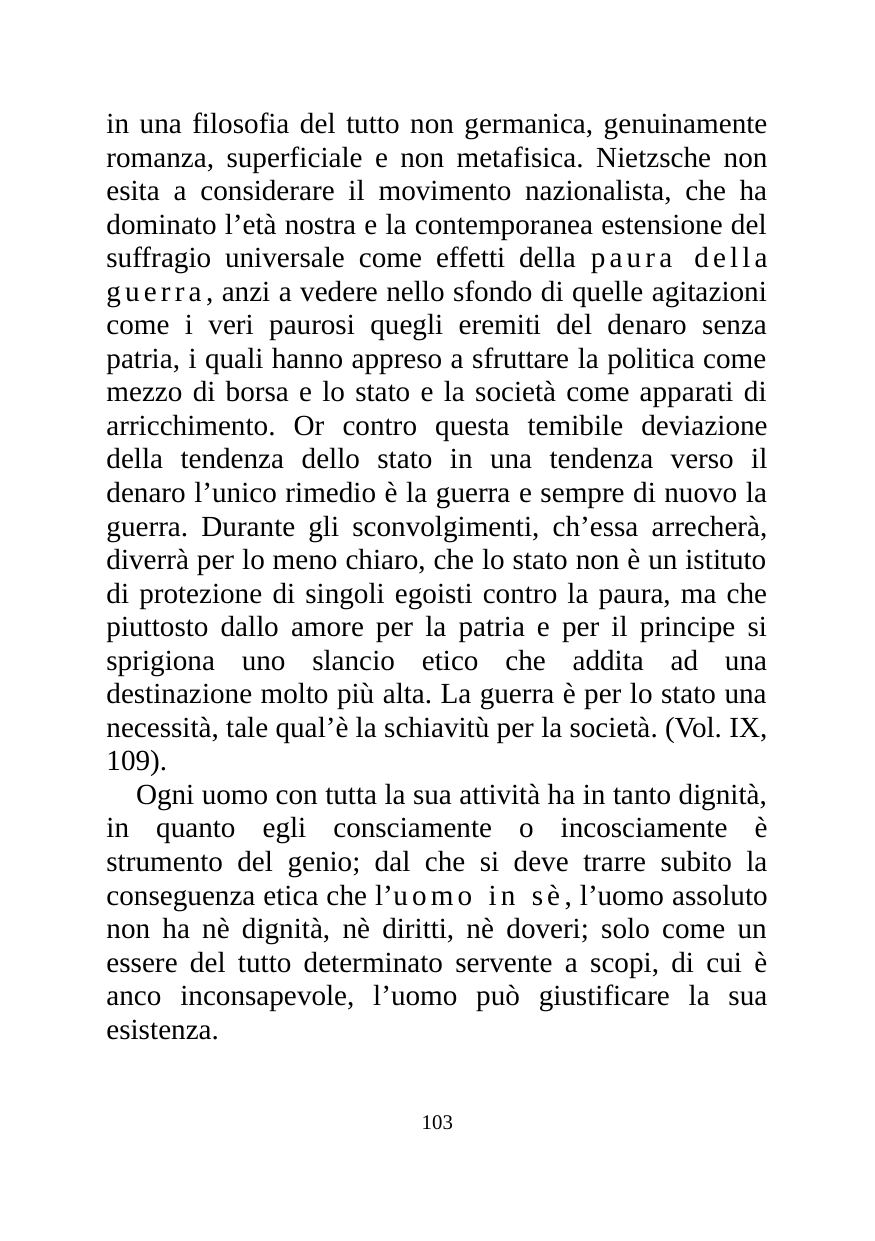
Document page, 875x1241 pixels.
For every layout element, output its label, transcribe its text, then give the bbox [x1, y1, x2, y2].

text Ogni uomo con tutta la sua attività ha in tanto dignità, in quanto egli consciamente o incosciamente è strumento del genio; dal che si deve trarre subito la conseguenza etica che l’uomo in sè, l’uomo assoluto non ha nè dignità, nè diritti, nè doveri; solo come un essere del tutto determinato servente a scopi, di cui è anco inconsapevole, l’uomo può giustificare la sua esistenza. [106, 777, 768, 1045]
text in una filosofia del tutto non germanica, genuinamente romanza, superficiale e non metafisica. Nietzsche non esita a considerare il movimento nazionalista, che ha dominato l’età nostra e la contemporanea estensione del suffragio universale come effetti della paura della guerra, anzi a vedere nello sfondo di quelle agitazioni come i veri paurosi quegli eremiti del denaro senza patria, i quali hanno appreso a sfruttare la politica come mezzo di borsa e lo stato e la società come apparati di arricchimento. Or contro questa temibile deviazione della tendenza dello stato in una tendenza verso il denaro l’unico rimedio è la guerra e sempre di nuovo la guerra. Durante gli sconvolgimenti, ch’essa arrecherà, diverrà per lo meno chiaro, che lo stato non è un istituto di protezione di singoli egoisti contro la paura, ma che piuttosto dallo amore per la patria e per il principe si sprigiona uno slancio etico che addita ad una destinazione molto più alta. La guerra è per lo stato una necessità, tale qual’è la schiavitù per la società. (Vol. IX, 109). [106, 106, 768, 777]
